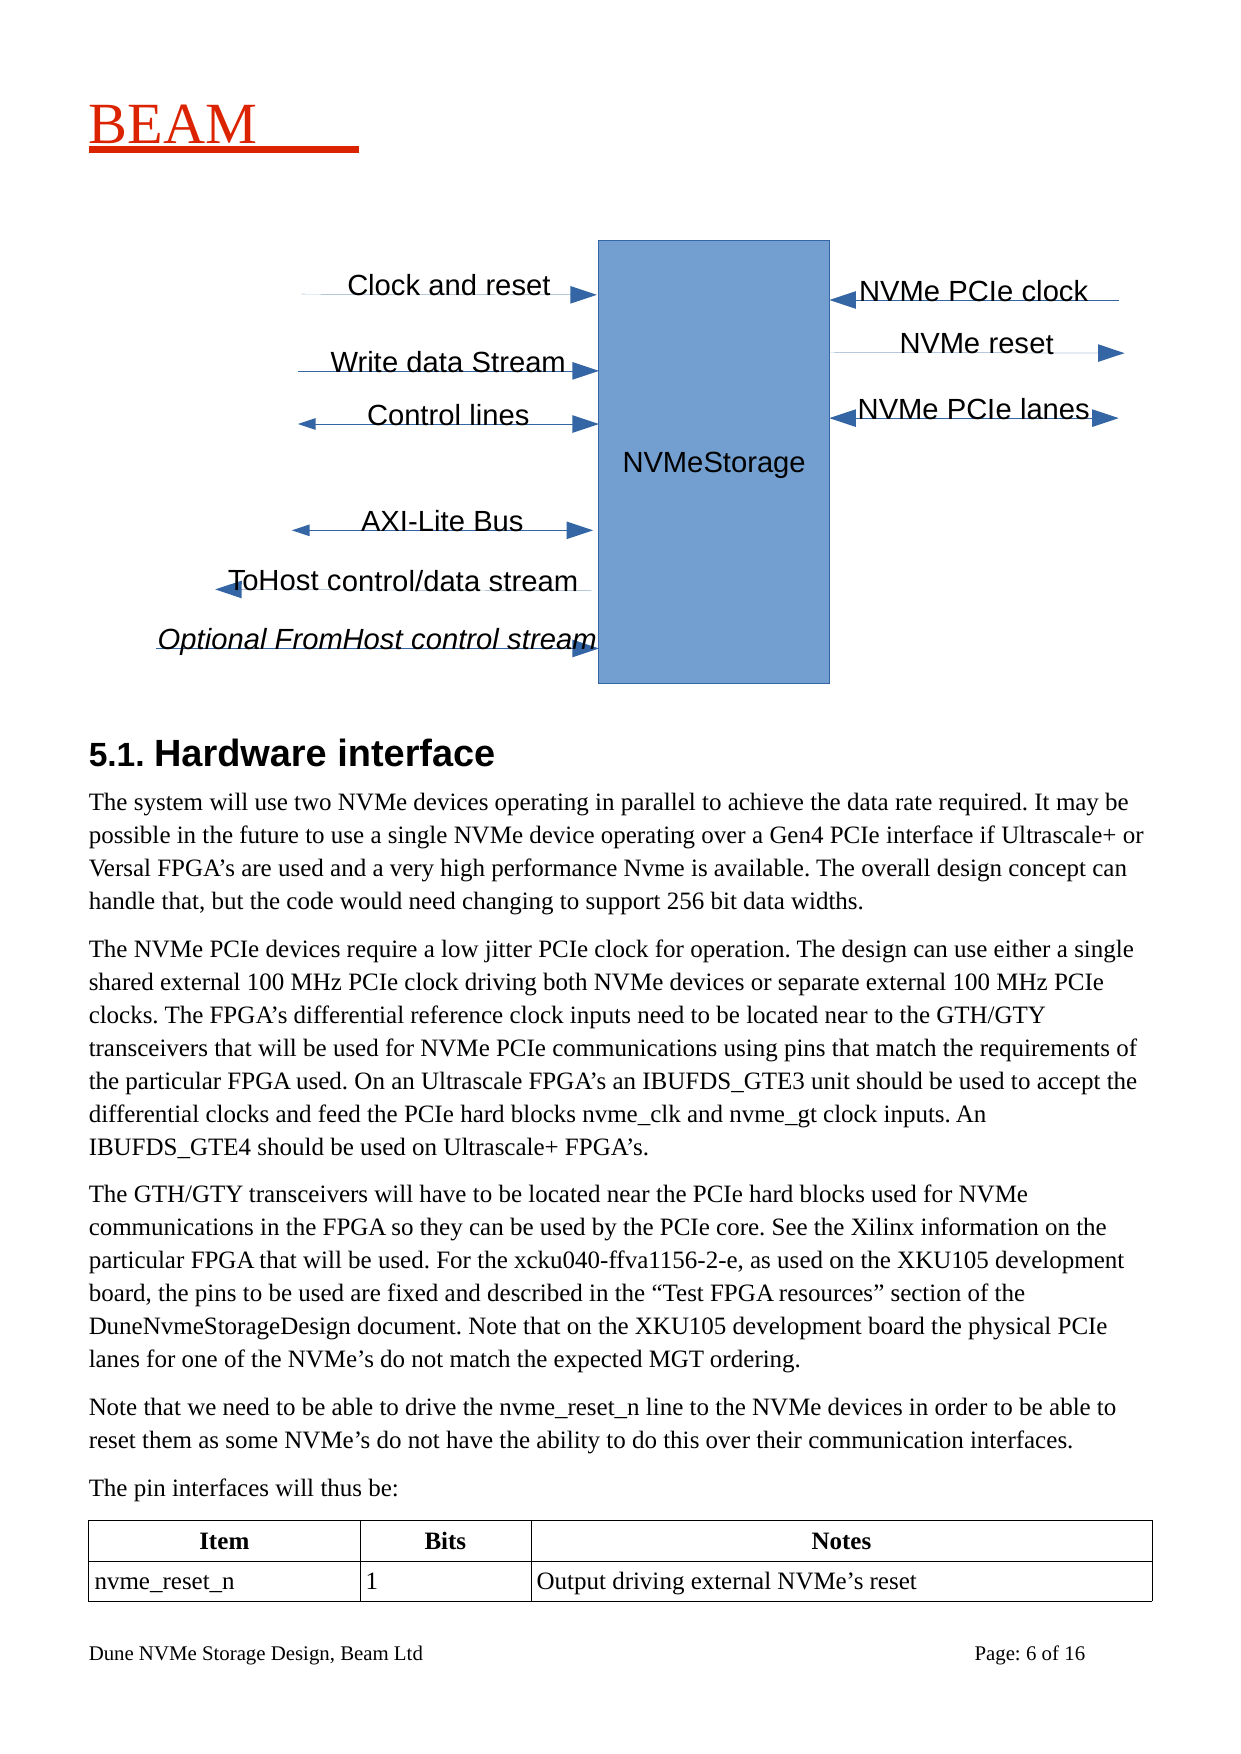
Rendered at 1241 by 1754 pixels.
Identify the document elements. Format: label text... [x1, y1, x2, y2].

table_header Item [89, 1521, 360, 1561]
text Note that we need to be able to drive the nvme_reset_n line to the NVMe devices in order to be able to reset them as some NVMe’s do not have the ability to do this over their communication interfaces. [88, 1392, 1152, 1454]
subtitle Hardware interface [88, 185, 1152, 774]
table_header Notes [532, 1521, 1152, 1561]
text The system will use two NVMe devices operating in parallel to achieve the data rate required. It may be possible in the future to use a single NVMe device operating over a Gen4 PCIe interface if Ultrascale+ or Versal FPGA’s are used and a very high performance Nvme is available. The overall design concept can handle that, but the code would need changing to support 256 bit data widths. [88, 787, 1152, 915]
table_header Bits [361, 1521, 531, 1561]
table_cell 1 [361, 1562, 531, 1601]
text The GTH/GTY transceivers will have to be located near the PCIe hard blocks used for NVMe communications in the FPGA so they can be used by the PCIe core. See the Xilinx information on the particular FPGA that will be used. For the xcku040-ffva1156-2-e, as used on the XKU105 development board, the pins to be used are fixed and described in the “Test FPGA resources” section of the DuneNvmeStorageDesign document. Note that on the XKU105 development board the physical PCIe lanes for one of the NVMe’s do not match the expected MGT ordering. [88, 1179, 1152, 1373]
text The pin interfaces will thus be: [88, 1473, 1152, 1501]
table_cell nvme_reset_n [89, 1562, 360, 1601]
text The NVMe PCIe devices require a low jitter PCIe clock for operation. The design can use either a single shared external 100 MHz PCIe clock driving both NVMe devices or separate external 100 MHz PCIe clocks. The FPGA’s differential reference clock inputs need to be located near to the GTH/GTY transceivers that will be used for NVMe PCIe communications using pins that match the requirements of the particular FPGA used. On an Ultrascale FPGA’s an IBUFDS_GTE3 unit should be used to accept the differential clocks and feed the PCIe hard blocks nvme_clk and nvme_gt clock inputs. An IBUFDS_GTE4 should be used on Ultrascale+ FPGA’s. [88, 934, 1152, 1161]
table_cell Output driving external NVMe’s reset [532, 1562, 1152, 1601]
